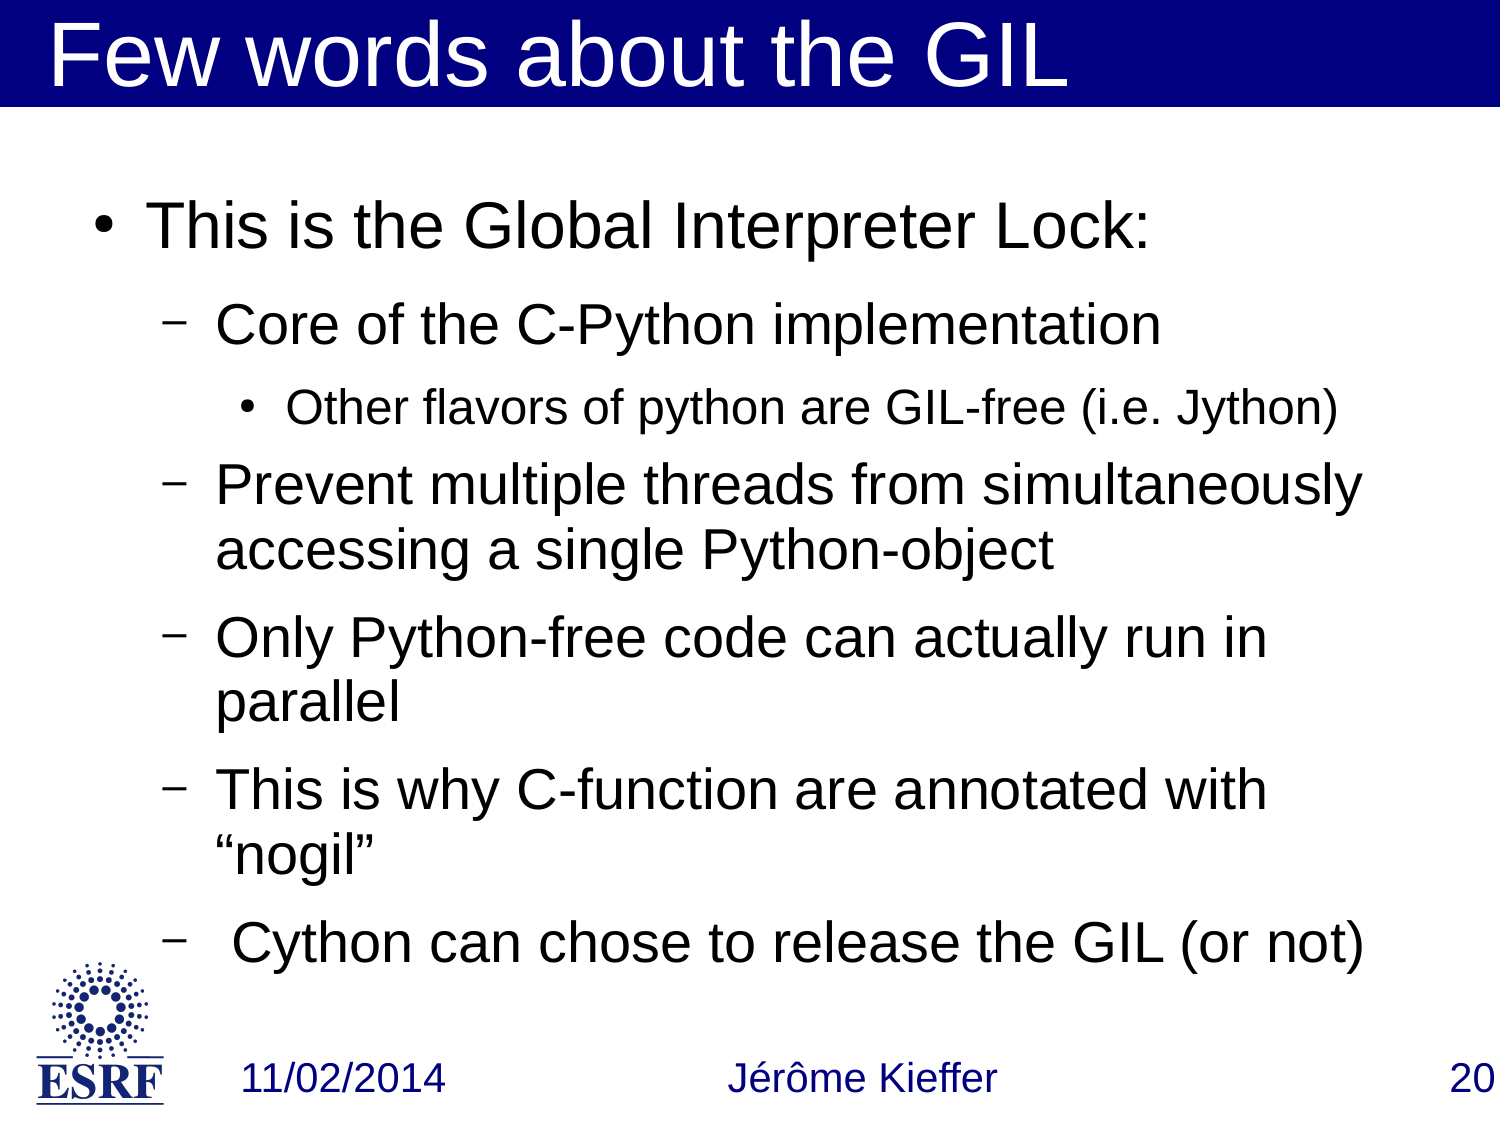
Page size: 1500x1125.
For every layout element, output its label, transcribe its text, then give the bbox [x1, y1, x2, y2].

list This is the Global Interpreter Lock: Core of the C-Python implementation Other flavors of python are GIL-free (i.e. Jython) Prevent multiple threads from simultaneously accessing a single Python-object Only Python-free code can actually run in parallel This is why C-function are annotated with “nogil” Cython can chose to release the GIL (or not) [75, 188, 1395, 981]
picture [29, 956, 171, 1111]
title Few words about the GIL [47, 3, 1500, 107]
